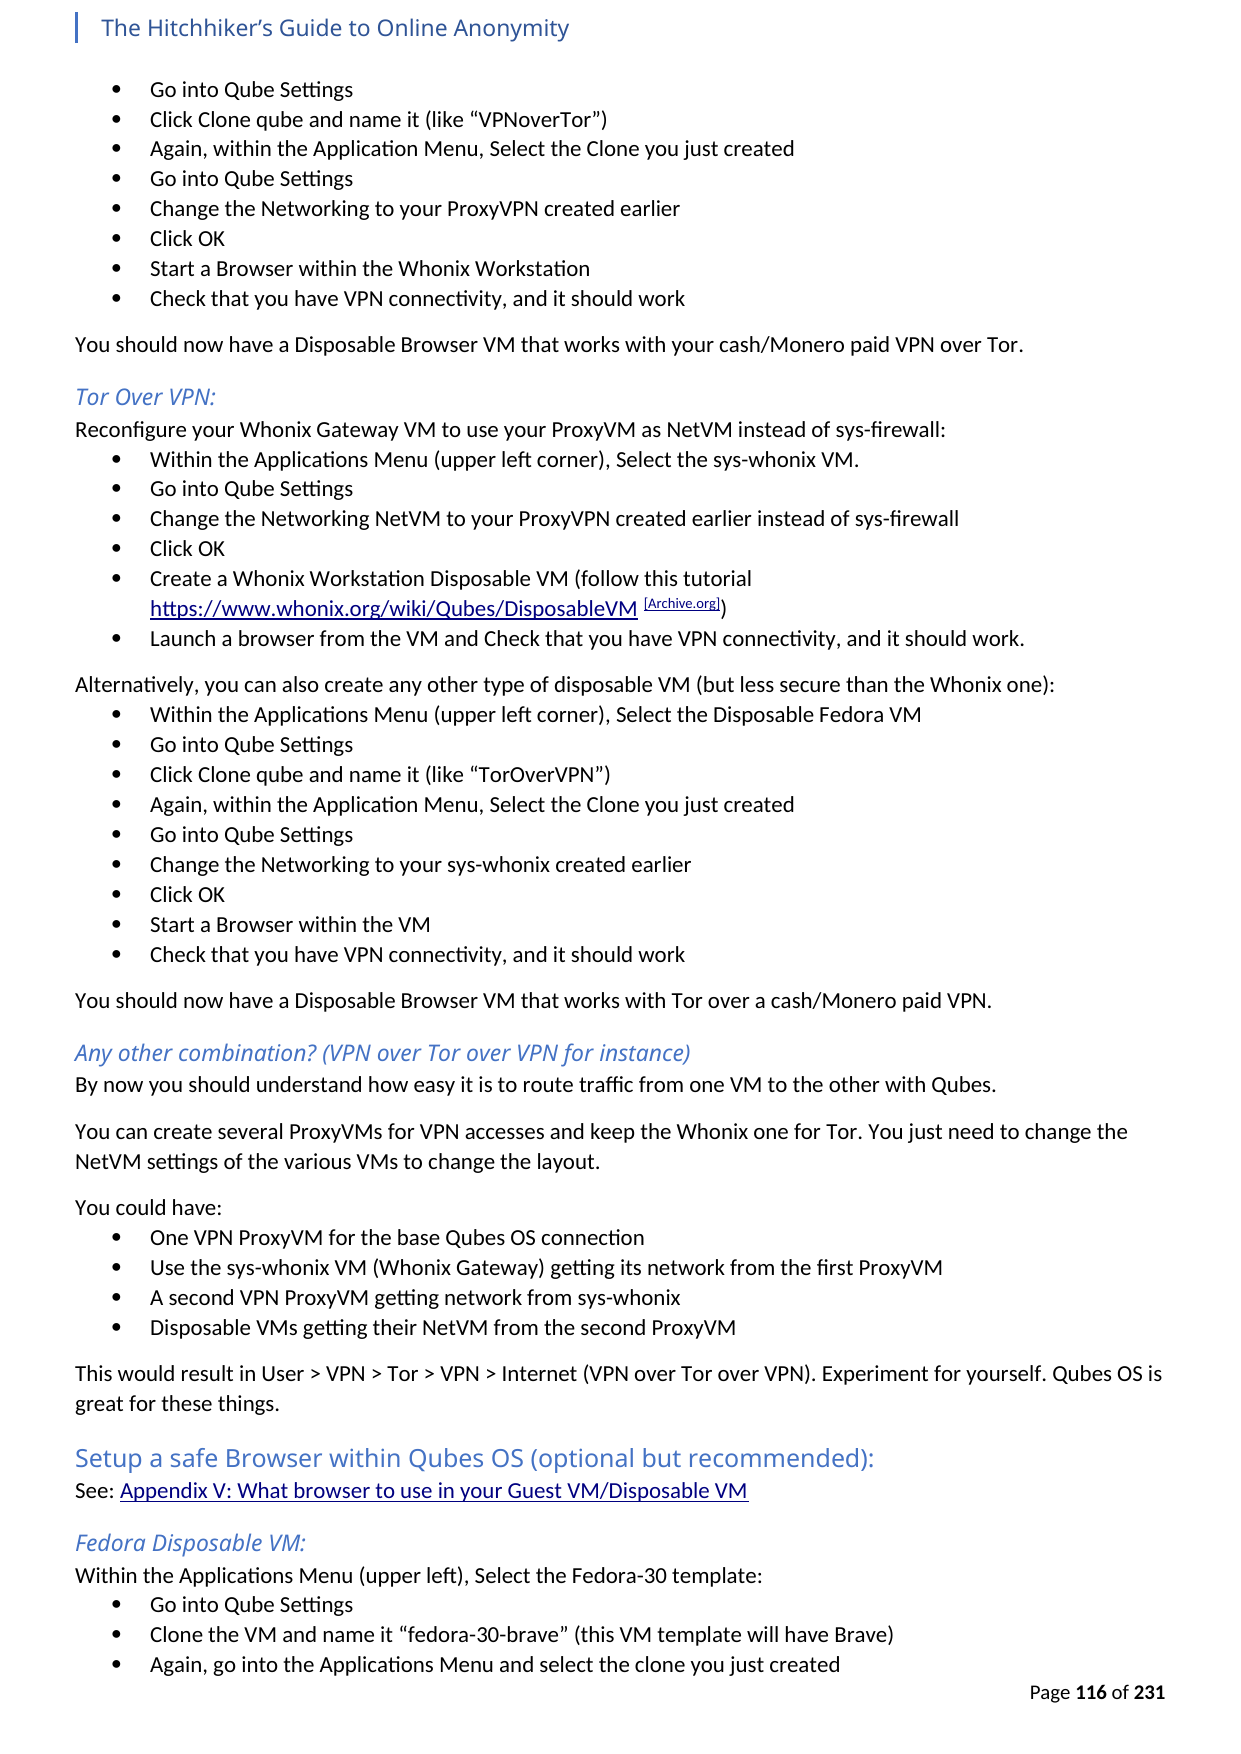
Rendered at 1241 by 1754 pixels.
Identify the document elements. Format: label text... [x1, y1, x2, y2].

list Go into Qube Settings [112, 730, 1165, 758]
list Create a Whonix Workstation Disposable VM (follow this tutorial https://www.whonix.org/wiki/Qubes/DisposableVM [Archive.org]) [112, 564, 1165, 622]
list Go into Qube Settings [112, 164, 1165, 192]
subtitle Fedora Disposable VM: [75, 1527, 1165, 1558]
list Click OK [112, 534, 1165, 562]
list Launch a browser from the VM and Check that you have VPN connectivity, and it should work. [112, 624, 1165, 652]
list Change the Networking to your sys-whonix created earlier [112, 850, 1165, 878]
list Check that you have VPN connectivity, and it should work [112, 940, 1165, 968]
list Clone the VM and name it “fedora-30-brave” (this VM template will have Brave) [112, 1621, 1165, 1648]
text You should now have a Disposable Browser VM that works with Tor over a cash/Monero paid VPN. [75, 986, 1165, 1014]
text Alternatively, you can also create any other type of disposable VM (but less secure than the Whonix one): [75, 671, 1165, 699]
list Again, go into the Applications Menu and select the clone you just created [112, 1650, 1165, 1678]
list Within the Applications Menu (upper left corner), Select the Disposable Fedora VM [112, 701, 1165, 728]
text This would result in User > VPN > Tor > VPN > Internet (VPN over Tor over VPN). Experiment for yourself. Qubes OS is great for these things. [75, 1359, 1165, 1417]
list Check that you have VPN connectivity, and it should work [112, 284, 1165, 312]
list Within the Applications Menu (upper left corner), Select the sys-whonix VM. [112, 445, 1165, 473]
list Go into Qube Settings [112, 1591, 1165, 1619]
text Within the Applications Menu (upper left), Select the Fedora-30 template: [75, 1561, 1165, 1589]
subtitle Any other combination? (VPN over Tor over VPN for instance) [75, 1037, 1165, 1068]
text By now you should understand how easy it is to route traffic from one VM to the other with Qubes. [75, 1070, 1165, 1098]
list Change the Networking to your ProxyVPN created earlier [112, 194, 1165, 222]
list Disposable VMs getting their NetVM from the second ProxyVM [112, 1313, 1165, 1341]
subtitle Setup a safe Browser within Qubes OS (optional but recommended): [75, 1440, 1165, 1474]
text See: Appendix V: What browser to use in your Guest VM/Disposable VM [75, 1477, 1165, 1504]
text Reconfigure your Whonix Gateway VM to use your ProxyVM as NetVM instead of sys-firewall: [75, 415, 1165, 443]
list Go into Qube Settings [112, 474, 1165, 503]
list Click OK [112, 224, 1165, 252]
list Change the Networking NetVM to your ProxyVPN created earlier instead of sys-firewall [112, 504, 1165, 532]
list Click OK [112, 880, 1165, 908]
list Click Clone qube and name it (like “TorOverVPN”) [112, 760, 1165, 788]
list Again, within the Application Menu, Select the Clone you just created [112, 790, 1165, 818]
list One VPN ProxyVM for the base Qubes OS connection [112, 1223, 1165, 1251]
subtitle Tor Over VPN: [75, 381, 1165, 413]
text You can create several ProxyVMs for VPN accesses and keep the Whonix one for Tor. You just need to change the NetVM settings of the various VMs to change the layout. [75, 1117, 1165, 1175]
text You could have: [75, 1193, 1165, 1221]
list Start a Browser within the VM [112, 910, 1165, 938]
list Use the sys-whonix VM (Whonix Gateway) getting its network from the first ProxyVM [112, 1253, 1165, 1281]
list Start a Browser within the Whonix Workstation [112, 254, 1165, 282]
list Again, within the Application Menu, Select the Clone you just created [112, 134, 1165, 163]
list A second VPN ProxyVM getting network from sys-whonix [112, 1283, 1165, 1311]
list Click Clone qube and name it (like “VPNoverTor”) [112, 105, 1165, 133]
text You should now have a Disposable Browser VM that works with your cash/Monero paid VPN over Tor. [75, 331, 1165, 359]
list Go into Qube Settings [112, 75, 1165, 103]
list Go into Qube Settings [112, 820, 1165, 848]
